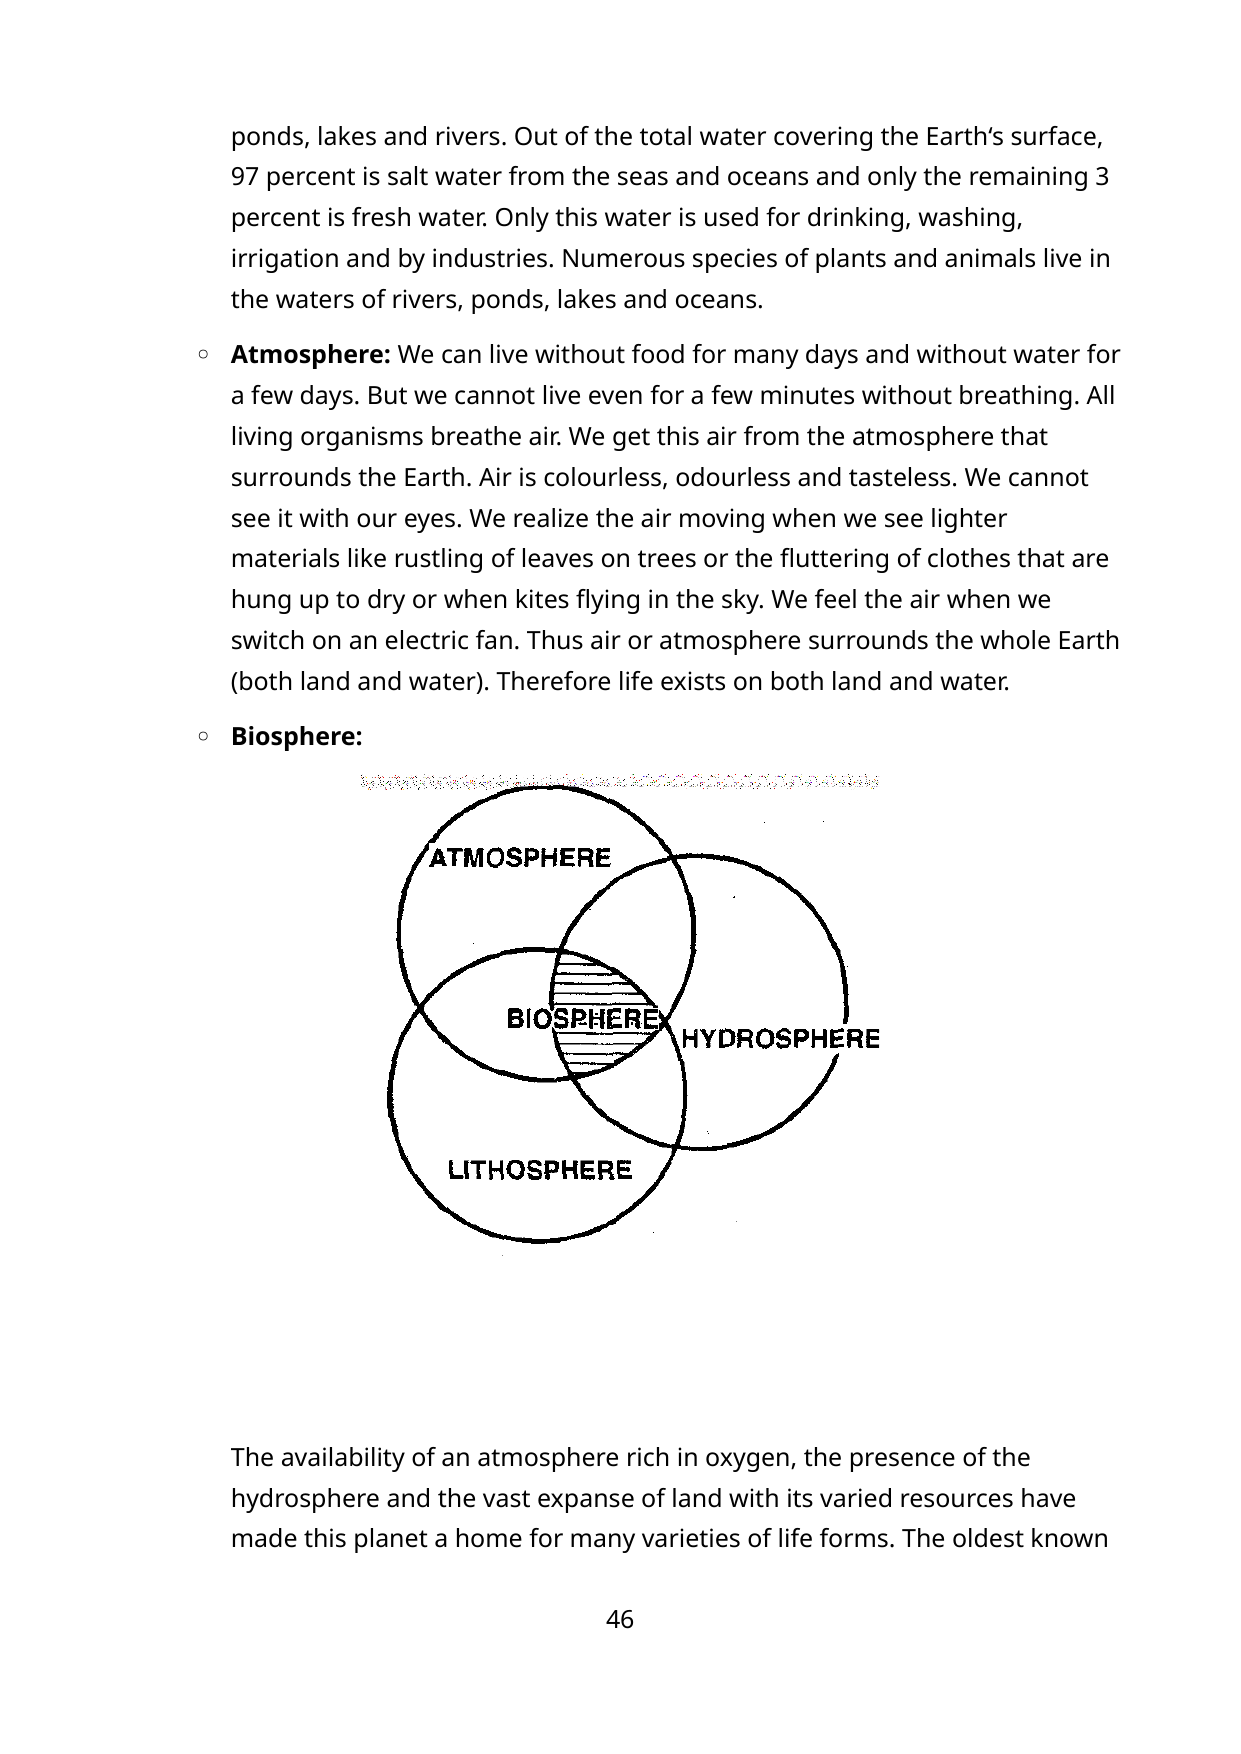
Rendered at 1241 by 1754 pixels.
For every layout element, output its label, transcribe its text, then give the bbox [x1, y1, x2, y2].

list Biosphere: [193, 719, 1122, 753]
list ponds, lakes and rivers. Out of the total water covering the Earth‘s surface, 97 percent is salt water from the seas and oceans and only the remaining 3 percent is fresh water. Only this water is used for drinking, washing, irrigation and by industries. Numerous species of plants and animals live in the waters of rivers, ponds, lakes and oceans. [193, 118, 1122, 316]
picture [361, 774, 880, 1263]
list Atmosphere: We can live without food for many days and without water for a few days. But we cannot live even for a few minutes without breathing. All living organisms breathe air. We get this air from the atmosphere that surrounds the Earth. Air is colourless, odourless and tasteless. We cannot see it with our eyes. We realize the air moving when we see lighter materials like rustling of leaves on trees or the fluttering of clothes that are hung up to dry or when kites flying in the sky. We feel the air when we switch on an electric fan. Thus air or atmosphere surrounds the whole Earth (both land and water). Therefore life exists on both land and water. [193, 337, 1122, 698]
list The availability of an atmosphere rich in oxygen, the presence of the hydrosphere and the vast expanse of land with its varied resources have made this planet a home for many varieties of life forms. The oldest known [193, 1439, 1122, 1555]
